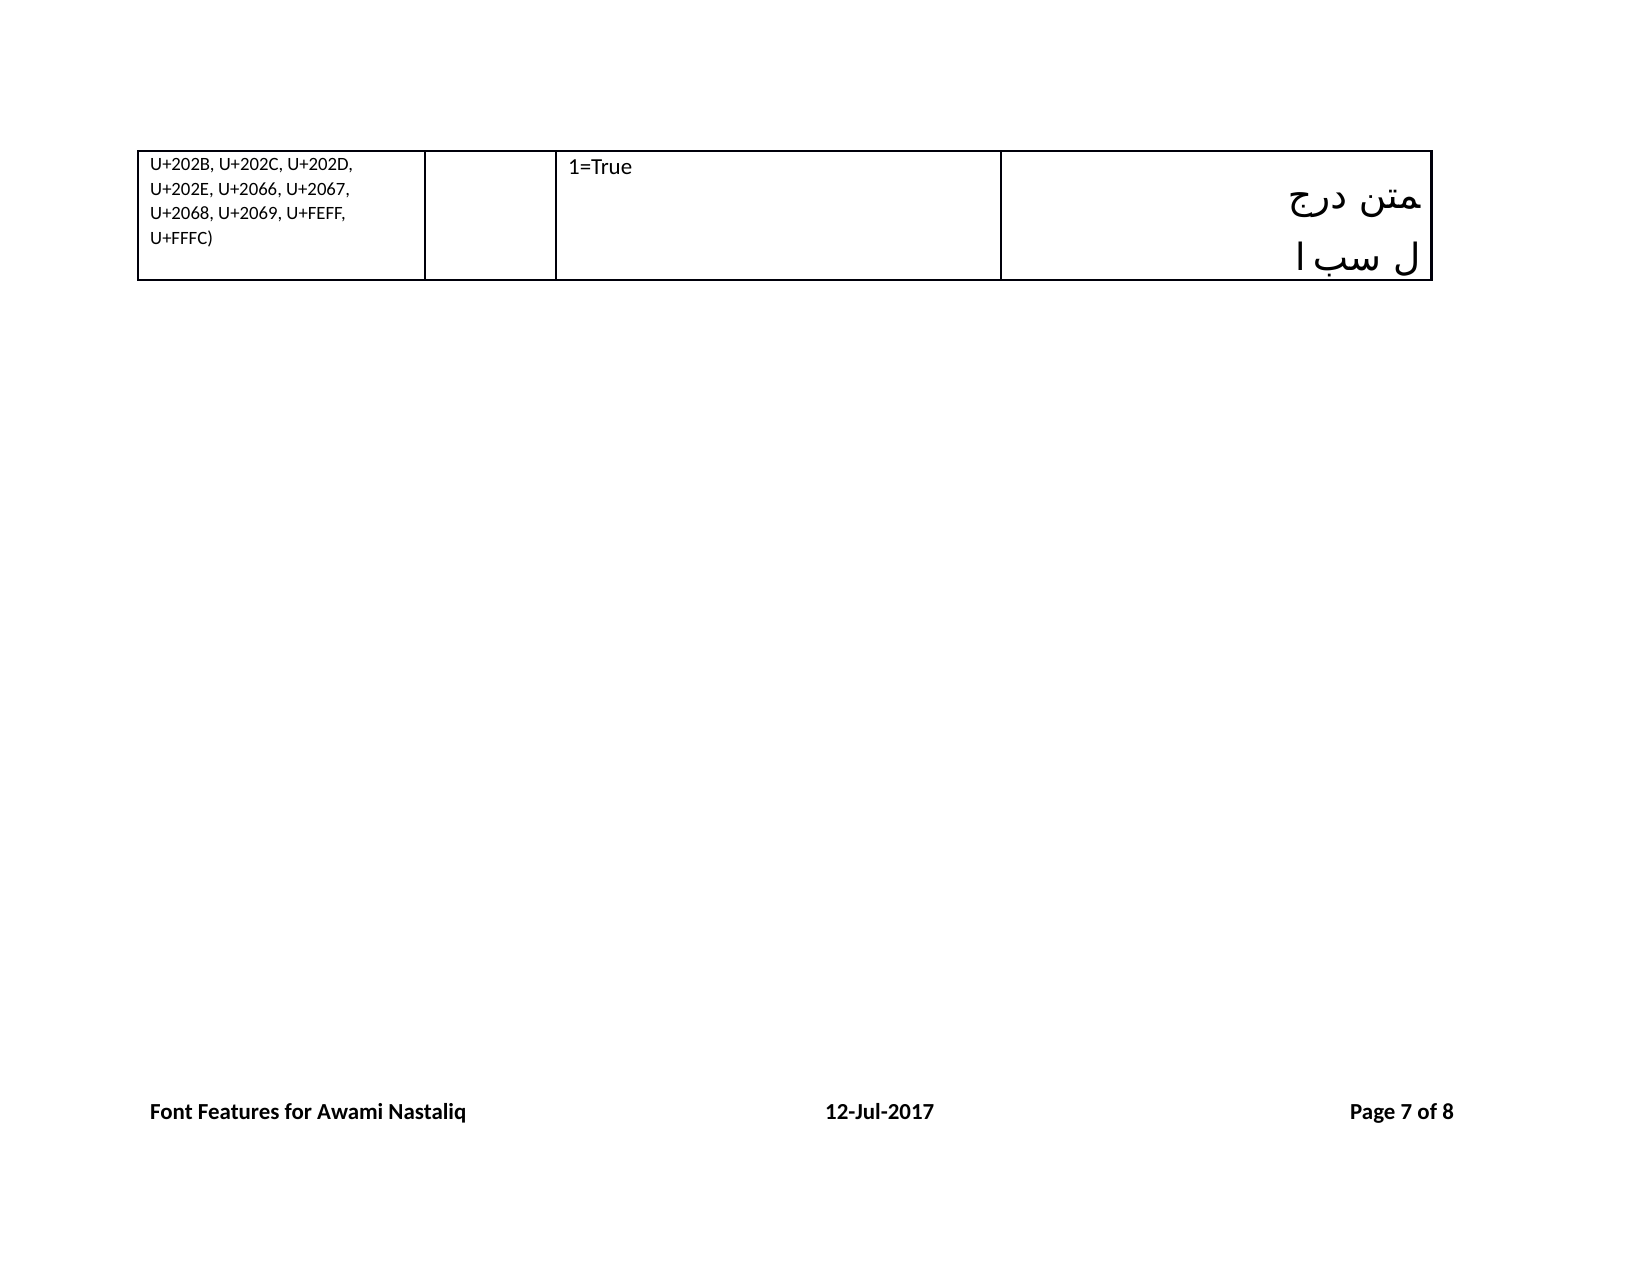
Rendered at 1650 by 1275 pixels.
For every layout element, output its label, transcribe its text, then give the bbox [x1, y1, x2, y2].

table_cell 1=True [557, 152, 1000, 279]
table_cell [426, 152, 555, 279]
table_cell U+202B, U+202C, U+202D, U+202E, U+2066, U+2067, U+2068, U+2069, U+FEFF, U+FFFC) [139, 152, 424, 279]
table_cell ⁨⁩⁬⁭‌‍‎‏‭‮متن درج ⁦ ل سب ا￼ [1002, 152, 1430, 279]
